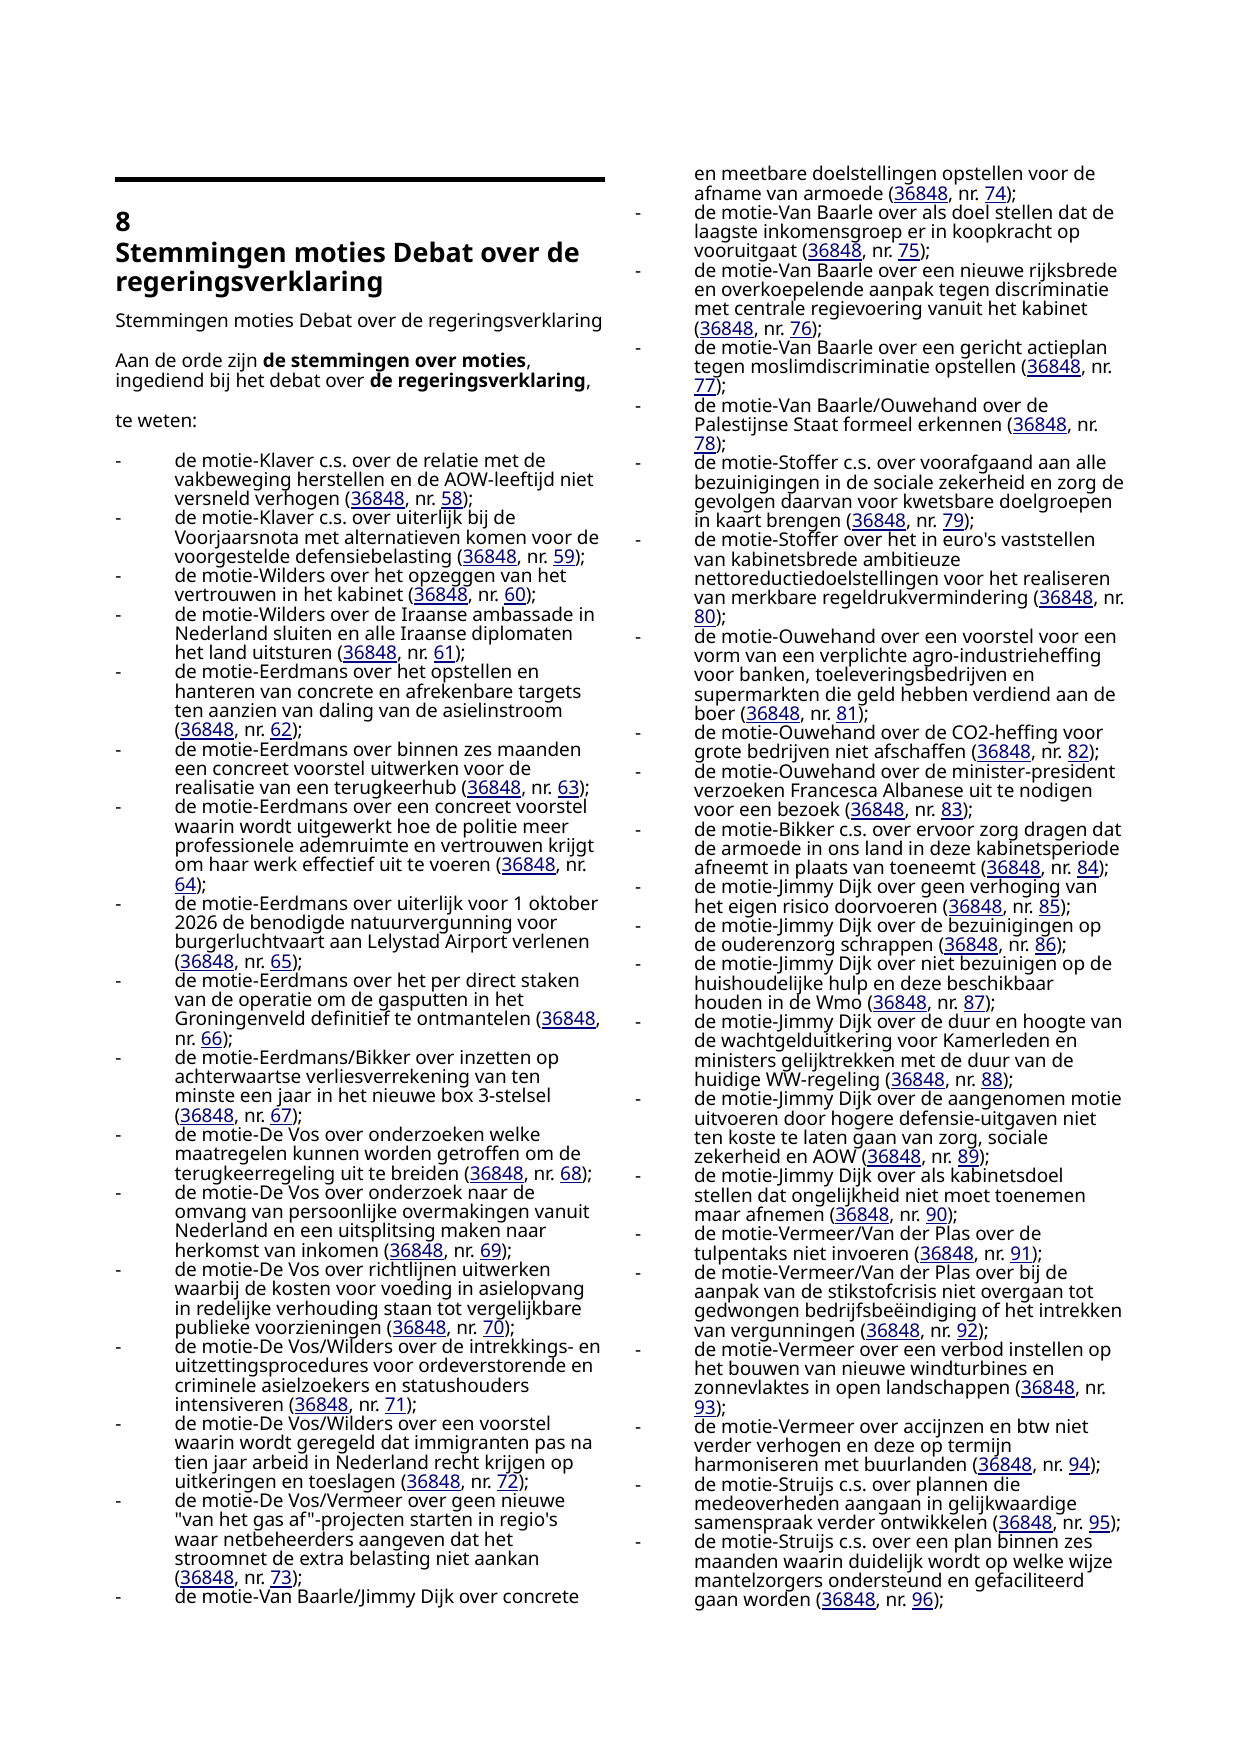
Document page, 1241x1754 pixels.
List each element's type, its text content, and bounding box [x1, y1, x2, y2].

list de motie-Wilders over de Iraanse ambassade in Nederland sluiten en alle Iraanse diplomaten het land uitsturen (36848, nr. 61); [115, 606, 605, 663]
list de motie-Ouwehand over de minister-president verzoeken Francesca Albanese uit te nodigen voor een bezoek (36848, nr. 83); [635, 763, 1125, 821]
list de motie-Jimmy Dijk over niet bezuinigen op de huishoudelijke hulp en deze beschikbaar houden in de Wmo (36848, nr. 87); [635, 955, 1125, 1013]
list de motie-Vermeer/Van der Plas over de tulpentaks niet invoeren (36848, nr. 91); [635, 1225, 1125, 1264]
list de motie-Jimmy Dijk over de bezuinigingen op de ouderenzorg schrappen (36848, nr. 86); [635, 917, 1125, 955]
list de motie-De Vos over richtlijnen uitwerken waarbij de kosten voor voeding in asielopvang in redelijke verhouding staan tot vergelijkbare publieke voorzieningen (36848, nr. 70); [115, 1261, 605, 1338]
text Aan de orde zijn de stemmingen over moties, ingediend bij het debat over de regeringsverklaring, [115, 352, 605, 391]
text 8 [115, 203, 605, 239]
list de motie-De Vos/Vermeer over geen nieuwe "van het gas af"-projecten starten in regio's waar netbeheerders aangeven dat het stroomnet de extra belasting niet aankan (36848, nr. 73); [115, 1492, 605, 1588]
list de motie-Jimmy Dijk over de aangenomen motie uitvoeren door hogere defensie-uitgaven niet ten koste te laten gaan van zorg, sociale zekerheid en AOW (36848, nr. 89); [635, 1090, 1125, 1167]
list de motie-Eerdmans over binnen zes maanden een concreet voorstel uitwerken voor de realisatie van een terugkeerhub (36848, nr. 63); [115, 741, 605, 798]
list de motie-Van Baarle over een nieuwe rijksbrede en overkoepelende aanpak tegen discriminatie met centrale regievoering vanuit het kabinet (36848, nr. 76); [635, 262, 1125, 339]
list de motie-Ouwehand over de CO2-heffing voor grote bedrijven niet afschaffen (36848, nr. 82); [635, 724, 1125, 763]
list de motie-Stoffer over het in euro's vaststellen van kabinetsbrede ambitieuze nettoreductiedoelstellingen voor het realiseren van merkbare regeldrukvermindering (36848, nr. 80); [635, 531, 1125, 628]
list de motie-Klaver c.s. over de relatie met de vakbeweging herstellen en de AOW-leeftijd niet versneld verhogen (36848, nr. 58); [115, 452, 605, 509]
list de motie-Stoffer c.s. over voorafgaand aan alle bezuinigingen in de sociale zekerheid en zorg de gevolgen daarvan voor kwetsbare doelgroepen in kaart brengen (36848, nr. 79); [635, 454, 1125, 531]
list de motie-Wilders over het opzeggen van het vertrouwen in het kabinet (36848, nr. 60); [115, 567, 605, 606]
list de motie-Van Baarle/Jimmy Dijk over concrete [115, 1588, 605, 1608]
list de motie-Struijs c.s. over een plan binnen zes maanden waarin duidelijk wordt op welke wijze mantelzorgers ondersteund en gefaciliteerd gaan worden (36848, nr. 96); [635, 1533, 1125, 1611]
list de motie-Vermeer over een verbod instellen op het bouwen van nieuwe windturbines en zonnevlaktes in open landschappen (36848, nr. 93); [635, 1341, 1125, 1418]
list de motie-Vermeer/Van der Plas over bij de aanpak van de stikstofcrisis niet overgaan tot gedwongen bedrijfsbeëindiging of het intrekken van vergunningen (36848, nr. 92); [635, 1264, 1125, 1341]
text Stemmingen moties Debat over de regeringsverklaring [115, 312, 605, 332]
list de motie-Struijs c.s. over plannen die medeoverheden aangaan in gelijkwaardige samenspraak verder ontwikkelen (36848, nr. 95); [635, 1476, 1125, 1533]
list de motie-Jimmy Dijk over geen verhoging van het eigen risico doorvoeren (36848, nr. 85); [635, 878, 1125, 917]
list de motie-Eerdmans over het per direct staken van de operatie om de gasputten in het Groningenveld definitief te ontmantelen (36848, nr. 66); [115, 972, 605, 1049]
list de motie-Van Baarle over een gericht actieplan tegen moslimdiscriminatie opstellen (36848, nr. 77); [635, 339, 1125, 397]
list de motie-Eerdmans over uiterlijk voor 1 oktober 2026 de benodigde natuurvergunning voor burgerluchtvaart aan Lelystad Airport verlenen (36848, nr. 65); [115, 895, 605, 972]
list de motie-Eerdmans/Bikker over inzetten op achterwaartse verliesverrekening van ten minste een jaar in het nieuwe box 3-stelsel (36848, nr. 67); [115, 1049, 605, 1126]
list en meetbare doelstellingen opstellen voor de afname van armoede (36848, nr. 74); [635, 165, 1125, 204]
text te weten: [115, 412, 605, 431]
list de motie-De Vos/Wilders over een voorstel waarin wordt geregeld dat immigranten pas na tien jaar arbeid in Nederland recht krijgen op uitkeringen en toeslagen (36848, nr. 72); [115, 1415, 605, 1492]
list de motie-Klaver c.s. over uiterlijk bij de Voorjaarsnota met alternatieven komen voor de voorgestelde defensiebelasting (36848, nr. 59); [115, 509, 605, 567]
list de motie-Jimmy Dijk over de duur en hoogte van de wachtgelduitkering voor Kamerleden en ministers gelijktrekken met de duur van de huidige WW-regeling (36848, nr. 88); [635, 1013, 1125, 1090]
text Stemmingen moties Debat over de regeringsverklaring [115, 239, 605, 312]
list de motie-Eerdmans over een concreet voorstel waarin wordt uitgewerkt hoe de politie meer professionele ademruimte en vertrouwen krijgt om haar werk effectief uit te voeren (36848, nr. 64); [115, 798, 605, 895]
list de motie-Bikker c.s. over ervoor zorg dragen dat de armoede in ons land in deze kabinetsperiode afneemt in plaats van toeneemt (36848, nr. 84); [635, 821, 1125, 878]
list de motie-Van Baarle/Ouwehand over de Palestijnse Staat formeel erkennen (36848, nr. 78); [635, 397, 1125, 454]
list de motie-Jimmy Dijk over als kabinetsdoel stellen dat ongelijkheid niet moet toenemen maar afnemen (36848, nr. 90); [635, 1167, 1125, 1225]
list de motie-De Vos over onderzoek naar de omvang van persoonlijke overmakingen vanuit Nederland en een uitsplitsing maken naar herkomst van inkomen (36848, nr. 69); [115, 1184, 605, 1261]
list de motie-De Vos over onderzoeken welke maatregelen kunnen worden getroffen om de terugkeerregeling uit te breiden (36848, nr. 68); [115, 1126, 605, 1184]
list de motie-Eerdmans over het opstellen en hanteren van concrete en afrekenbare targets ten aanzien van daling van de asielinstroom (36848, nr. 62); [115, 663, 605, 741]
list de motie-De Vos/Wilders over de intrekkings- en uitzettingsprocedures voor ordeverstorende en criminele asielzoekers en statushouders intensiveren (36848, nr. 71); [115, 1338, 605, 1415]
list de motie-Ouwehand over een voorstel voor een vorm van een verplichte agro-industrieheffing voor banken, toeleveringsbedrijven en supermarkten die geld hebben verdiend aan de boer (36848, nr. 81); [635, 628, 1125, 724]
list de motie-Vermeer over accijnzen en btw niet verder verhogen en deze op termijn harmoniseren met buurlanden (36848, nr. 94); [635, 1418, 1125, 1476]
list de motie-Van Baarle over als doel stellen dat de laagste inkomensgroep er in koopkracht op vooruitgaat (36848, nr. 75); [635, 204, 1125, 262]
